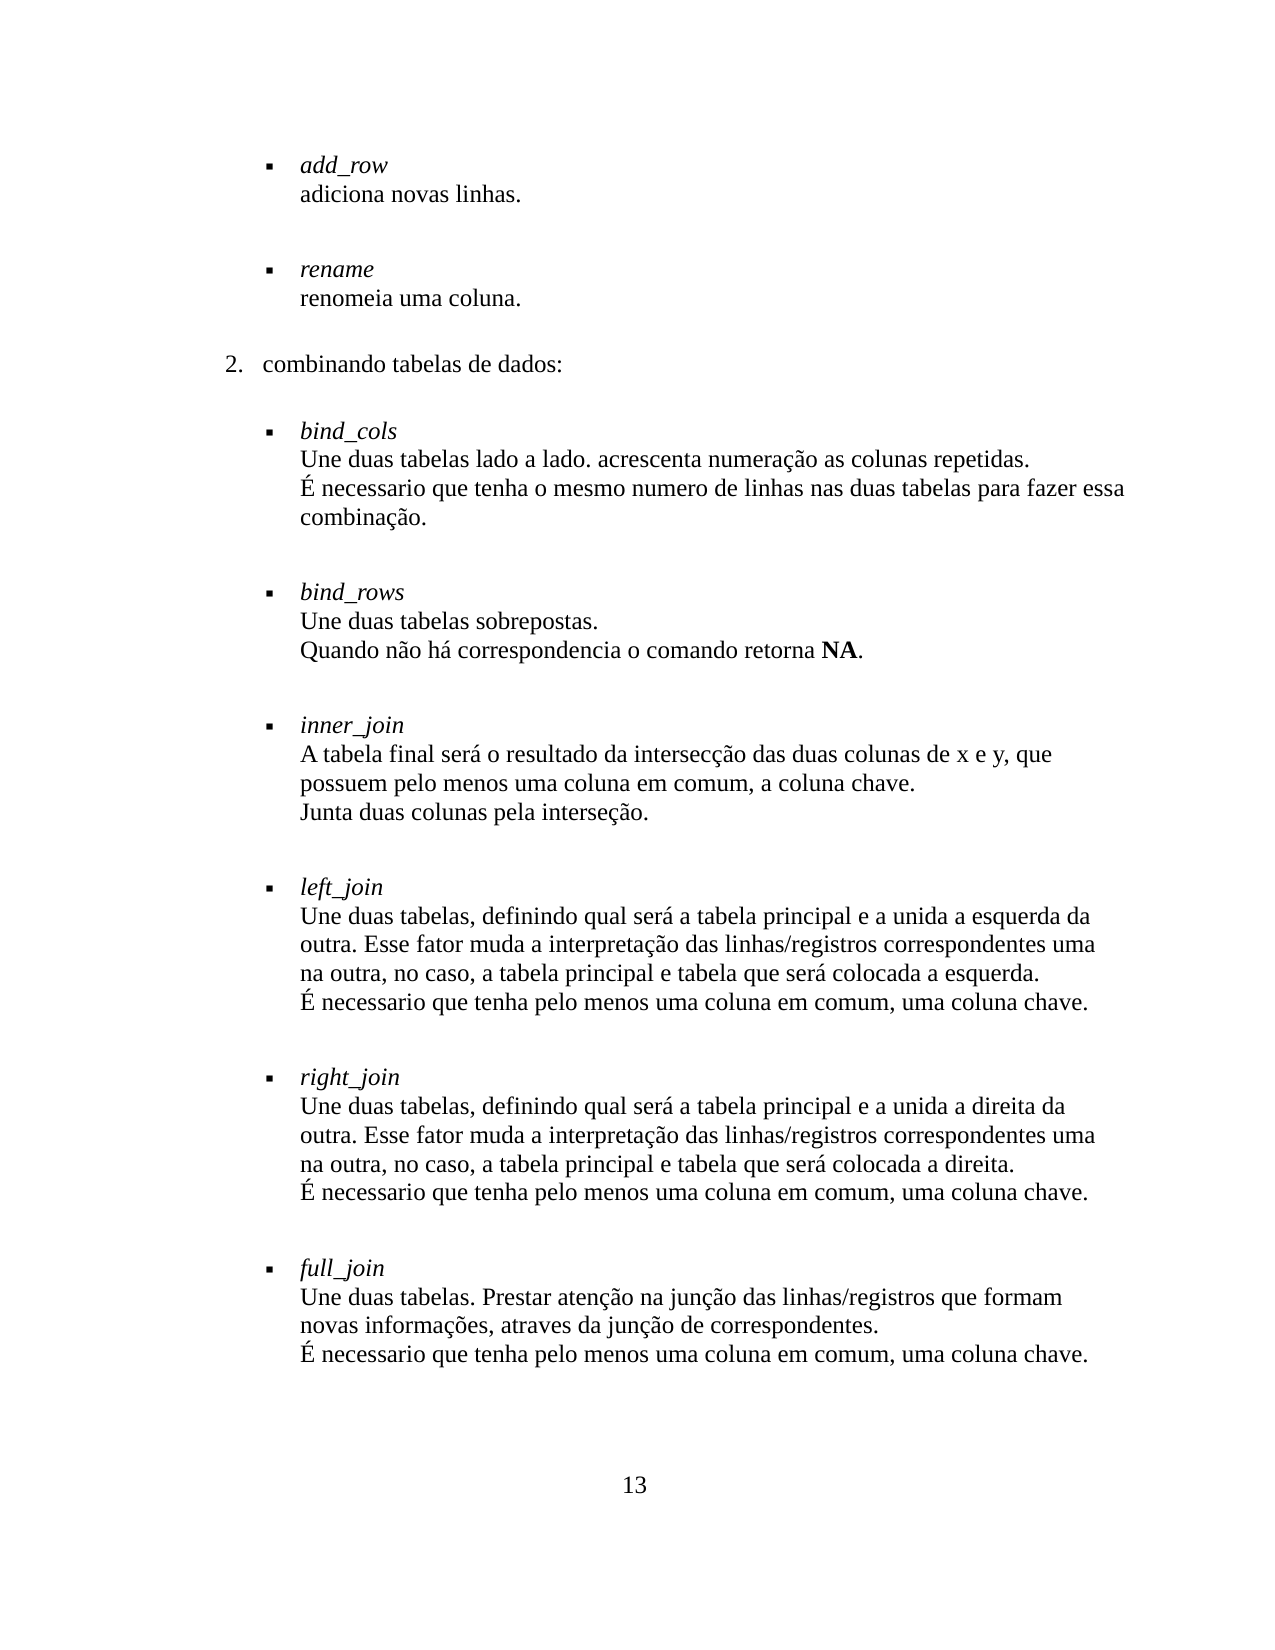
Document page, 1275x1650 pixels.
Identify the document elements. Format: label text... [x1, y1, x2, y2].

list bind_cols Une duas tabelas lado a lado. acrescenta numeração as colunas repetidas. É necessario que tenha o mesmo numero de linhas nas duas tabelas para fazer essa combinação. [262, 416, 1125, 559]
list bind_rows Une duas tabelas sobrepostas. Quando não há correspondencia o comando retorna NA. [262, 577, 1125, 692]
list left_join Une duas tabelas, definindo qual será a tabela principal e a unida a esquerda da outra. Esse fator muda a interpretação das linhas/registros correspondentes uma na outra, no caso, a tabela principal e tabela que será colocada a esquerda. É necessario que tenha pelo menos uma coluna em comum, uma coluna chave. [262, 872, 1125, 1044]
list combinando tabelas de dados: [225, 349, 1125, 407]
list full_join Une duas tabelas. Prestar atenção na junção das linhas/registros que formam novas informações, atraves da junção de correspondentes. É necessario que tenha pelo menos uma coluna em comum, uma coluna chave. [262, 1253, 1125, 1397]
list add_row adiciona novas linhas. [262, 150, 1125, 236]
list right_join Une duas tabelas, definindo qual será a tabela principal e a unida a direita da outra. Esse fator muda a interpretação das linhas/registros correspondentes uma na outra, no caso, a tabela principal e tabela que será colocada a direita. É necessario que tenha pelo menos uma coluna em comum, uma coluna chave. [262, 1062, 1125, 1235]
list inner_join A tabela final será o resultado da intersecção das duas colunas de x e y, que possuem pelo menos uma coluna em comum, a coluna chave. Junta duas colunas pela interseção. [262, 710, 1125, 854]
list rename renomeia uma coluna. [262, 254, 1125, 340]
